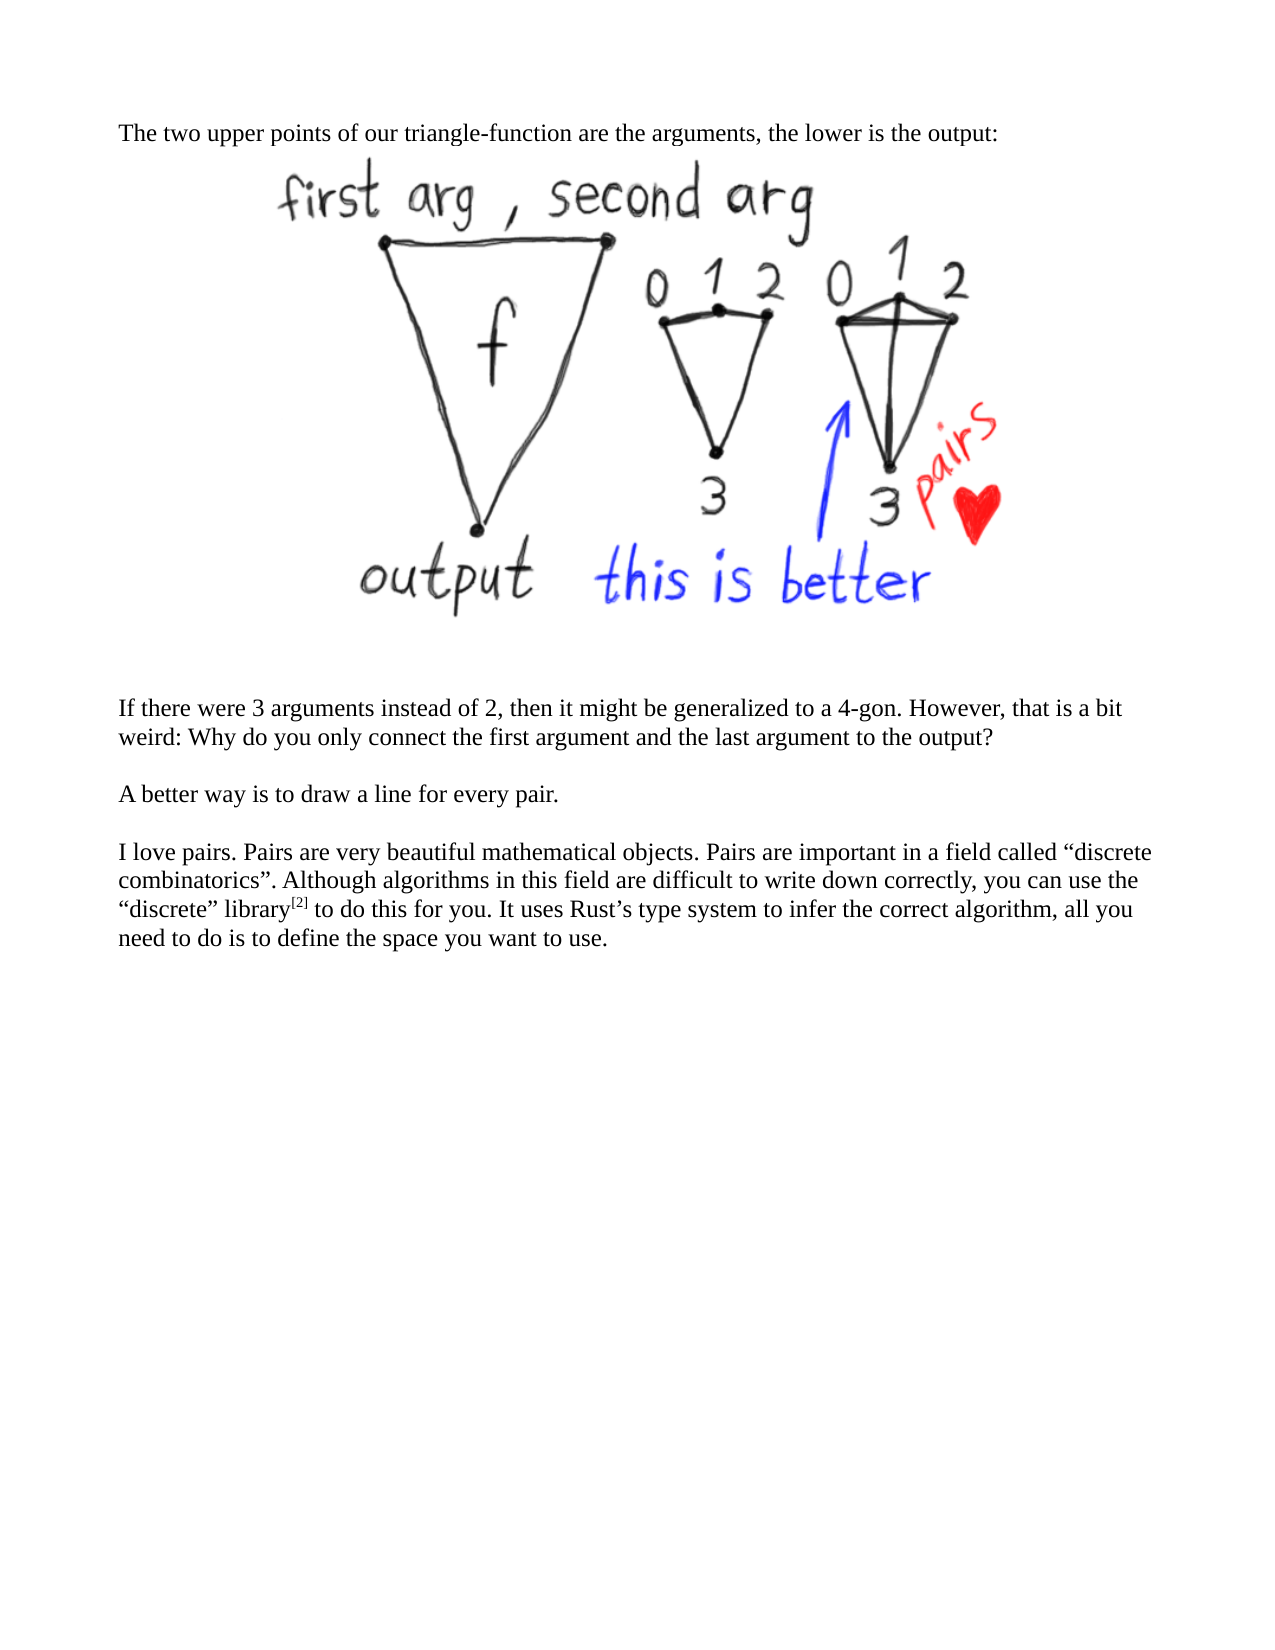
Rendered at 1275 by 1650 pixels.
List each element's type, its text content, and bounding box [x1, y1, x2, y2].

text If there were 3 arguments instead of 2, then it might be generalized to a 4-gon. However, that is a bit weird: Why do you only connect the first argument and the last argument to the output? [118, 693, 1157, 751]
text A better way is to draw a line for every pair. [118, 779, 1157, 808]
text I love pairs. Pairs are very beautiful mathematical objects. Pairs are important in a field called “discrete combinatorics”. Although algorithms in this field are difficult to write down correctly, you can use the “discrete” library[2] to do this for you. It uses Rust’s type system to infer the correct algorithm, all you need to do is to define the space you want to use. [118, 837, 1157, 952]
text The two upper points of our triangle-function are the arguments, the lower is the output: [118, 118, 1157, 147]
picture [259, 146, 1016, 620]
